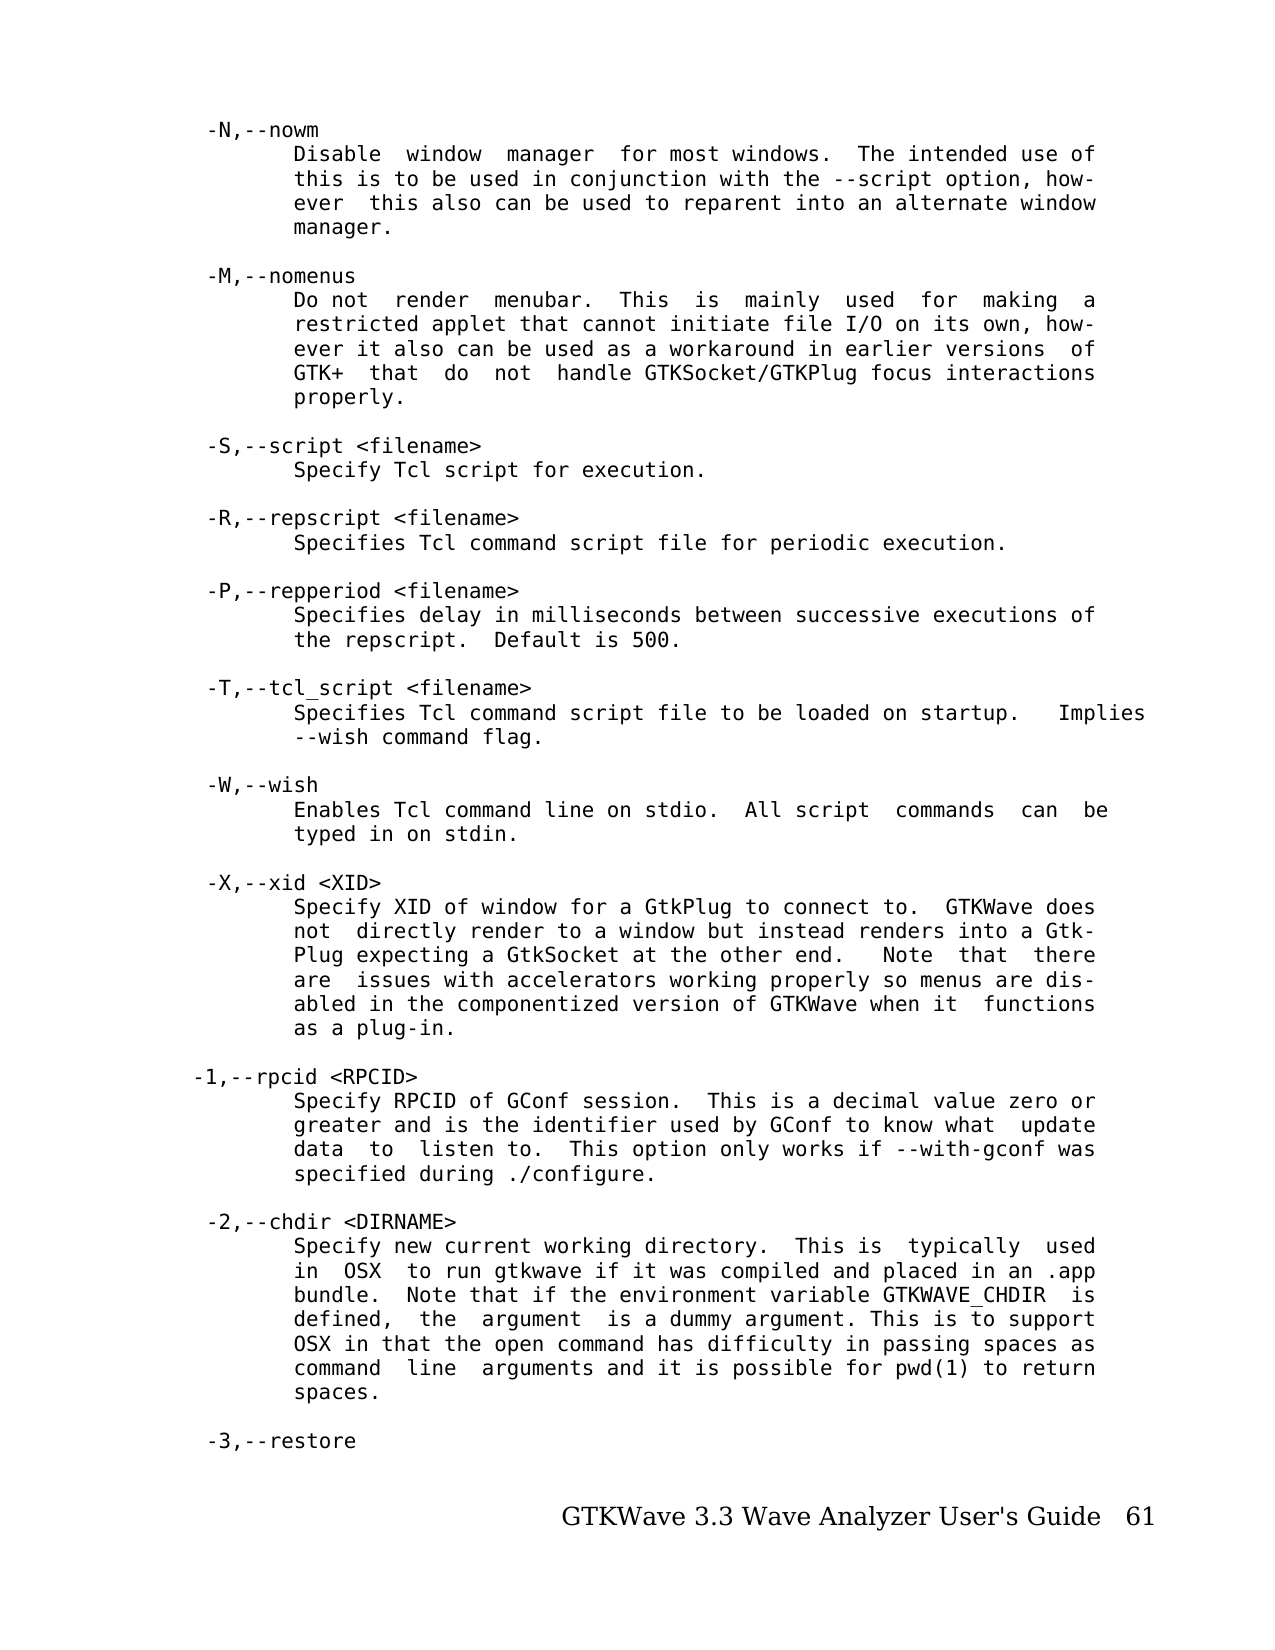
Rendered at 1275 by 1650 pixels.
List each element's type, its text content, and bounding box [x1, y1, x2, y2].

text -2,--chdir <DIRNAME> [118, 1210, 1157, 1234]
text ever this also can be used to reparent into an alternate window [118, 191, 1157, 215]
text --wish command flag. [118, 725, 1157, 749]
text Specifies Tcl command script file to be loaded on startup. Implies [118, 701, 1157, 725]
text in OSX to run gtkwave if it was compiled and placed in an .app [118, 1259, 1157, 1283]
text are issues with accelerators working properly so menus are dis- [118, 968, 1157, 992]
text defined, the argument is a dummy argument. This is to support [118, 1307, 1157, 1332]
text Specifies Tcl command script file for periodic execution. [118, 531, 1157, 555]
text -X,--xid <XID> [118, 871, 1157, 895]
text -3,--restore [118, 1429, 1157, 1453]
text -1,--rpcid <RPCID> [118, 1065, 1157, 1089]
text manager. [118, 215, 1157, 239]
text Do not render menubar. This is mainly used for making a [118, 288, 1157, 312]
text Specify new current working directory. This is typically used [118, 1234, 1157, 1259]
text restricted applet that cannot initiate file I/O on its own, how- [118, 312, 1157, 337]
text GTK+ that do not handle GTKSocket/GTKPlug focus interactions [118, 361, 1157, 385]
text typed in on stdin. [118, 822, 1157, 846]
text -P,--repperiod <filename> [118, 579, 1157, 603]
text OSX in that the open command has difficulty in passing spaces as [118, 1332, 1157, 1356]
text Specify RPCID of GConf session. This is a decimal value zero or [118, 1089, 1157, 1113]
text ever it also can be used as a workaround in earlier versions of [118, 337, 1157, 361]
text properly. [118, 385, 1157, 409]
text Enables Tcl command line on stdio. All script commands can be [118, 798, 1157, 822]
text this is to be used in conjunction with the --script option, how- [118, 167, 1157, 191]
text the repscript. Default is 500. [118, 628, 1157, 652]
text Plug expecting a GtkSocket at the other end. Note that there [118, 943, 1157, 968]
text -T,--tcl_script <filename> [118, 676, 1157, 701]
text command line arguments and it is possible for pwd(1) to return [118, 1356, 1157, 1380]
text -W,--wish [118, 773, 1157, 798]
text Disable window manager for most windows. The intended use of [118, 142, 1157, 167]
text -S,--script <filename> [118, 434, 1157, 458]
text Specify XID of window for a GtkPlug to connect to. GTKWave does [118, 895, 1157, 919]
text abled in the componentized version of GTKWave when it functions [118, 992, 1157, 1016]
text bundle. Note that if the environment variable GTKWAVE_CHDIR is [118, 1283, 1157, 1307]
text -N,--nowm [118, 118, 1157, 142]
text specified during ./configure. [118, 1162, 1157, 1186]
text as a plug-in. [118, 1016, 1157, 1040]
text Specifies delay in milliseconds between successive executions of [118, 603, 1157, 628]
text spaces. [118, 1380, 1157, 1404]
text not directly render to a window but instead renders into a Gtk- [118, 919, 1157, 943]
text -M,--nomenus [118, 264, 1157, 288]
text data to listen to. This option only works if --with-gconf was [118, 1137, 1157, 1162]
text greater and is the identifier used by GConf to know what update [118, 1113, 1157, 1137]
text Specify Tcl script for execution. [118, 458, 1157, 482]
text -R,--repscript <filename> [118, 506, 1157, 531]
